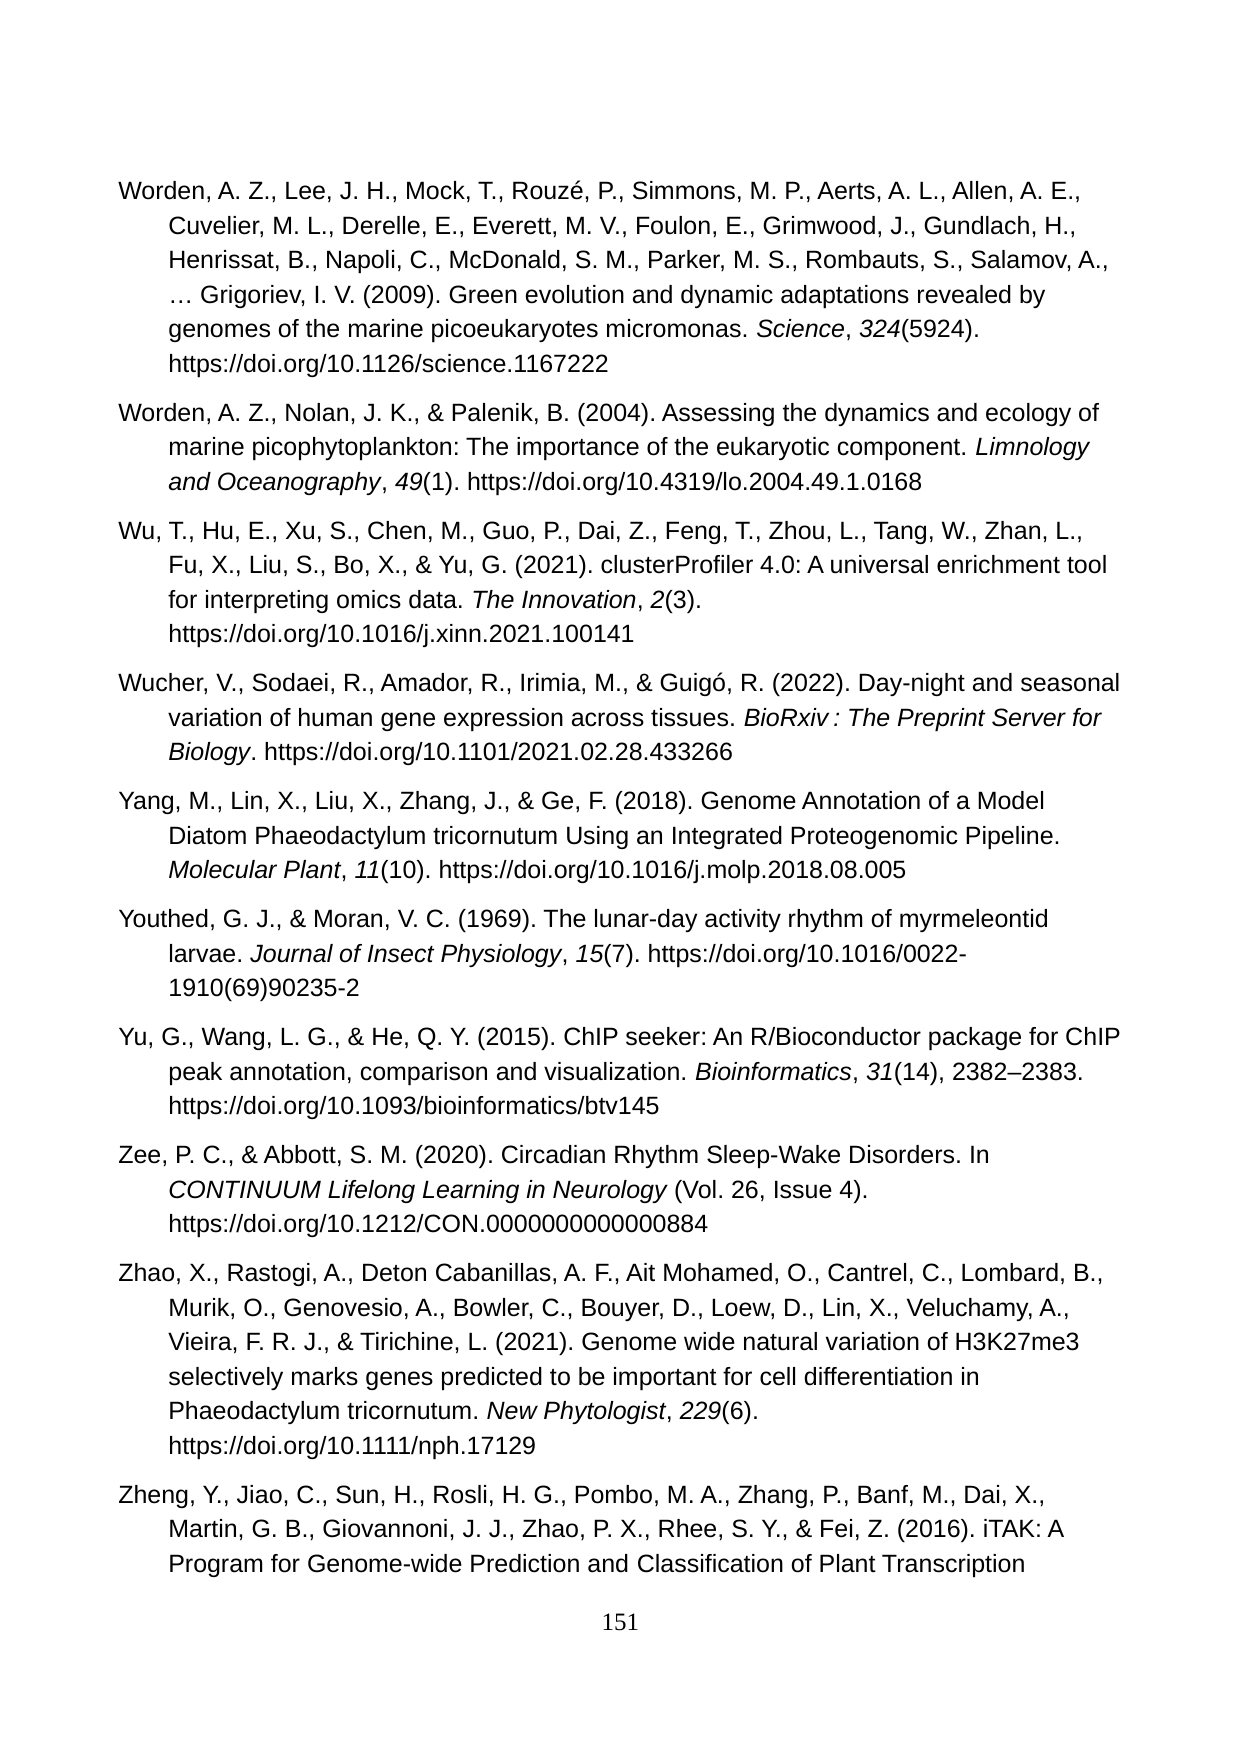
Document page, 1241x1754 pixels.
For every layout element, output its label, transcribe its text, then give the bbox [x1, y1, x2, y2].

text Wu, T., Hu, E., Xu, S., Chen, M., Guo, P., Dai, Z., Feng, T., Zhou, L., Tang, W., Zhan, L., Fu, X., Liu, S., Bo, X., & Yu, G. (2021). clusterProfiler 4.0: A universal enrichment tool for interpreting omics data. The Innovation, 2(3). https://doi.org/10.1016/j.xinn.2021.100141 [118, 516, 1122, 648]
text Zee, P. C., & Abbott, S. M. (2020). Circadian Rhythm Sleep-Wake Disorders. In CONTINUUM Lifelong Learning in Neurology (Vol. 26, Issue 4). https://doi.org/10.1212/CON.0000000000000884 [118, 1140, 1122, 1238]
text Wucher, V., Sodaei, R., Amador, R., Irimia, M., & Guigó, R. (2022). Day-night and seasonal variation of human gene expression across tissues. BioRxiv : The Preprint Server for Biology. https://doi.org/10.1101/2021.02.28.433266 [118, 668, 1122, 766]
text Youthed, G. J., & Moran, V. C. (1969). The lunar-day activity rhythm of myrmeleontid larvae. Journal of Insect Physiology, 15(7). https://doi.org/10.1016/0022-1910(69)90235-2 [118, 904, 1122, 1002]
text Zhao, X., Rastogi, A., Deton Cabanillas, A. F., Ait Mohamed, O., Cantrel, C., Lombard, B., Murik, O., Genovesio, A., Bowler, C., Bouyer, D., Loew, D., Lin, X., Veluchamy, A., Vieira, F. R. J., & Tirichine, L. (2021). Genome wide natural variation of H3K27me3 selectively marks genes predicted to be important for cell differentiation in Phaeodactylum tricornutum. New Phytologist, 229(6). https://doi.org/10.1111/nph.17129 [118, 1258, 1122, 1459]
text Worden, A. Z., Lee, J. H., Mock, T., Rouzé, P., Simmons, M. P., Aerts, A. L., Allen, A. E., Cuvelier, M. L., Derelle, E., Everett, M. V., Foulon, E., Grimwood, J., Gundlach, H., Henrissat, B., Napoli, C., McDonald, S. M., Parker, M. S., Rombauts, S., Salamov, A., … Grigoriev, I. V. (2009). Green evolution and dynamic adaptations revealed by genomes of the marine picoeukaryotes micromonas. Science, 324(5924). https://doi.org/10.1126/science.1167222 [118, 176, 1122, 377]
text Yang, M., Lin, X., Liu, X., Zhang, J., & Ge, F. (2018). Genome Annotation of a Model Diatom Phaeodactylum tricornutum Using an Integrated Proteogenomic Pipeline. Molecular Plant, 11(10). https://doi.org/10.1016/j.molp.2018.08.005 [118, 786, 1122, 884]
text Yu, G., Wang, L. G., & He, Q. Y. (2015). ChIP seeker: An R/Bioconductor package for ChIP peak annotation, comparison and visualization. Bioinformatics, 31(14), 2382–2383. https://doi.org/10.1093/bioinformatics/btv145 [118, 1022, 1122, 1120]
text Worden, A. Z., Nolan, J. K., & Palenik, B. (2004). Assessing the dynamics and ecology of marine picophytoplankton: The importance of the eukaryotic component. Limnology and Oceanography, 49(1). https://doi.org/10.4319/lo.2004.49.1.0168 [118, 398, 1122, 496]
text Zheng, Y., Jiao, C., Sun, H., Rosli, H. G., Pombo, M. A., Zhang, P., Banf, M., Dai, X., Martin, G. B., Giovannoni, J. J., Zhao, P. X., Rhee, S. Y., & Fei, Z. (2016). iTAK: A Program for Genome-wide Prediction and Classification of Plant Transcription [118, 1480, 1122, 1578]
